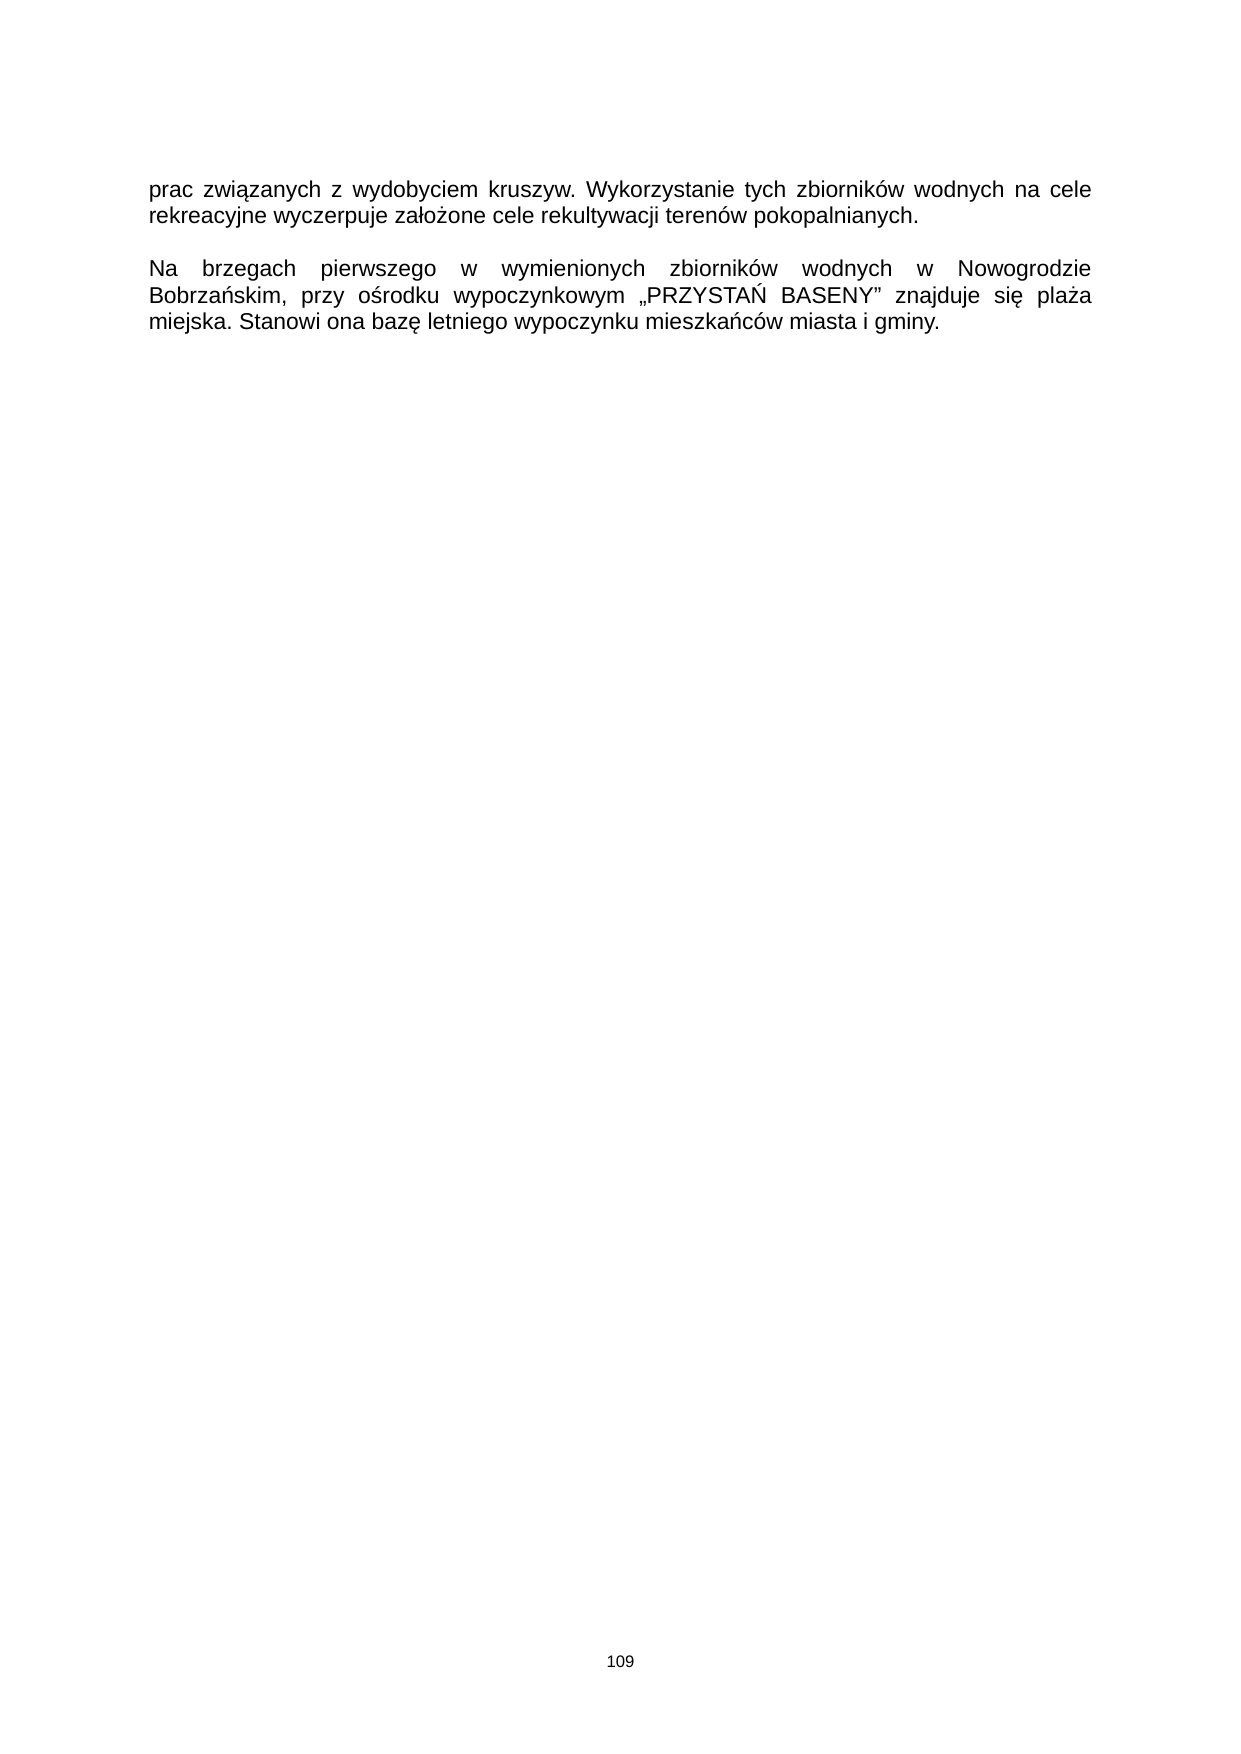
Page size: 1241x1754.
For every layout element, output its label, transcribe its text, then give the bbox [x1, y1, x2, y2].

text prac związanych z wydobyciem kruszyw. Wykorzystanie tych zbiorników wodnych na cele rekreacyjne wyczerpuje założone cele rekultywacji terenów pokopalnianych. [148, 176, 1092, 229]
text Na brzegach pierwszego w wymienionych zbiorników wodnych w Nowogrodzie Bobrzańskim, przy ośrodku wypoczynkowym „PRZYSTAŃ BASENY” znajduje się plaża miejska. Stanowi ona bazę letniego wypoczynku mieszkańców miasta i gminy. [148, 255, 1092, 334]
